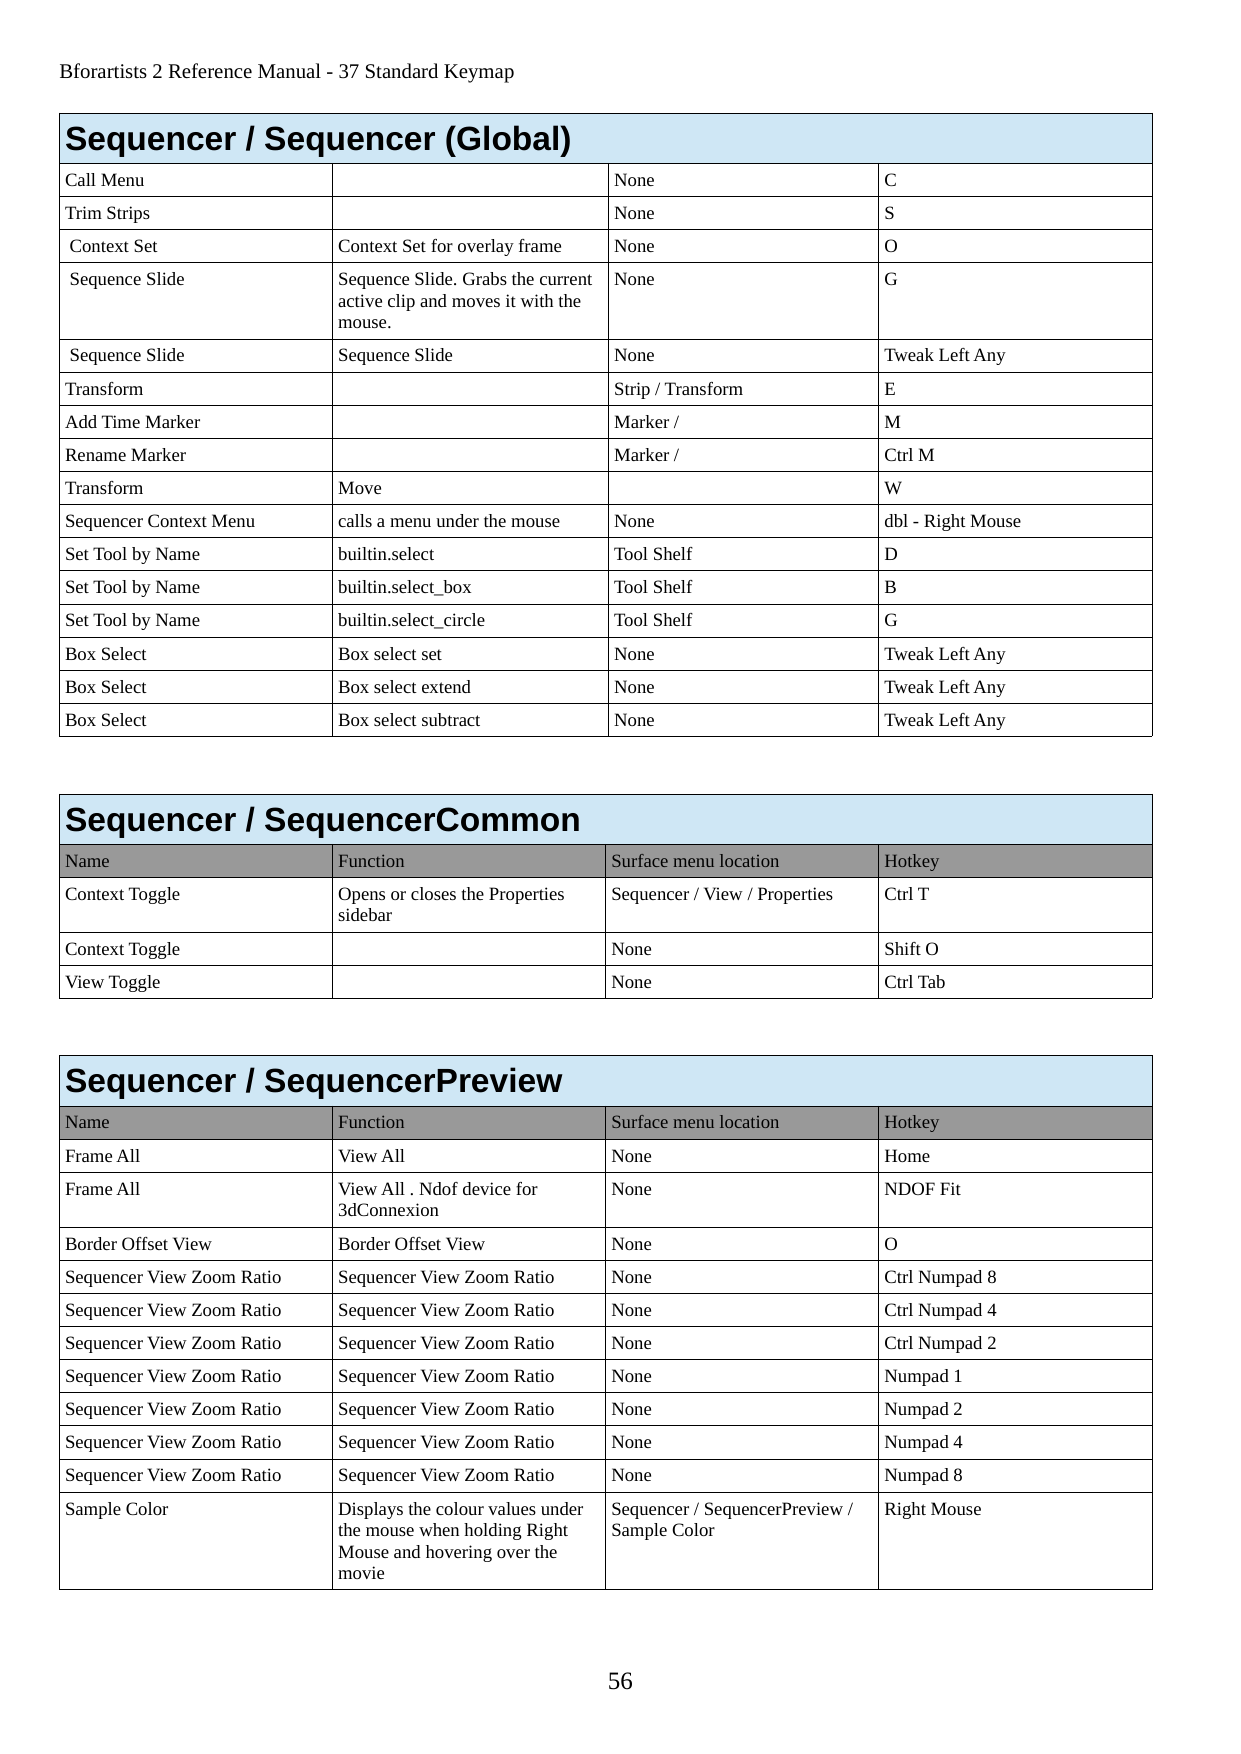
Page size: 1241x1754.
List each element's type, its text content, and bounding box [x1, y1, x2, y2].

table_cell None [606, 1140, 878, 1172]
table_cell Sample Color [60, 1493, 332, 1589]
table_cell Tweak Left Any [879, 671, 1152, 703]
table_cell None [609, 164, 878, 196]
table_cell None [609, 197, 878, 229]
table_cell Marker / [609, 406, 878, 438]
table_cell Call Menu [60, 164, 332, 196]
table_cell None [606, 1327, 878, 1359]
table_cell None [606, 1460, 878, 1492]
table_cell E [879, 373, 1152, 405]
table_cell builtin.select_circle [333, 605, 608, 637]
table_cell Opens or closes the Properties sidebar [333, 878, 605, 932]
table_cell Ctrl Numpad 4 [879, 1294, 1152, 1326]
table_cell Border Offset View [60, 1228, 332, 1260]
table_cell Sequence Slide [60, 263, 332, 338]
table_cell Ctrl M [879, 439, 1152, 471]
table_cell Sequencer View Zoom Ratio [60, 1426, 332, 1458]
table_cell Transform [60, 373, 332, 405]
table_cell Context Set for overlay frame [333, 230, 608, 262]
table_cell Context Toggle [60, 878, 332, 932]
table_cell G [879, 263, 1152, 338]
table_cell Tweak Left Any [879, 704, 1152, 736]
table_cell Ctrl Numpad 2 [879, 1327, 1152, 1359]
table_cell S [879, 197, 1152, 229]
table_cell Sequencer View Zoom Ratio [333, 1393, 605, 1425]
table_cell Tool Shelf [609, 605, 878, 637]
table_cell Displays the colour values under the mouse when holding Right Mouse and hovering over the movie [333, 1493, 605, 1589]
table_cell None [609, 638, 878, 670]
table_cell Sequencer View Zoom Ratio [333, 1460, 605, 1492]
table_cell Tweak Left Any [879, 340, 1152, 372]
table_cell O [879, 1228, 1152, 1260]
table_cell M [879, 406, 1152, 438]
table_cell Tweak Left Any [879, 638, 1152, 670]
table_cell Hotkey [879, 845, 1152, 877]
table_cell calls a menu under the mouse [333, 505, 608, 537]
table_cell Name [60, 1107, 332, 1139]
table_cell D [879, 538, 1152, 570]
table_cell None [606, 933, 878, 965]
table_cell Marker / [609, 439, 878, 471]
table_cell None [606, 1393, 878, 1425]
table_cell None [606, 1173, 878, 1227]
table_cell [333, 164, 608, 196]
table_cell Sequencer View Zoom Ratio [60, 1294, 332, 1326]
table_cell Sequence Slide [333, 340, 608, 372]
table_cell Box select subtract [333, 704, 608, 736]
table_cell Box select set [333, 638, 608, 670]
table_cell Sequencer / SequencerPreview / Sample Color [606, 1493, 878, 1589]
table_cell Right Mouse [879, 1493, 1152, 1589]
table_cell Context Toggle [60, 933, 332, 965]
table_cell Sequence Slide [60, 340, 332, 372]
table_cell NDOF Fit [879, 1173, 1152, 1227]
table_cell [609, 472, 878, 504]
table_cell Rename Marker [60, 439, 332, 471]
table_cell None [609, 340, 878, 372]
table_cell Context Set [60, 230, 332, 262]
table_cell View All [333, 1140, 605, 1172]
table_cell C [879, 164, 1152, 196]
table_cell None [606, 1228, 878, 1260]
table_cell Sequencer View Zoom Ratio [333, 1327, 605, 1359]
table_cell Ctrl T [879, 878, 1152, 932]
table_cell Function [333, 1107, 605, 1139]
table_cell Sequencer View Zoom Ratio [60, 1360, 332, 1392]
table_cell O [879, 230, 1152, 262]
table_cell Move [333, 472, 608, 504]
table_cell builtin.select_box [333, 571, 608, 603]
table_cell Add Time Marker [60, 406, 332, 438]
table_cell None [606, 1360, 878, 1392]
table_cell Sequencer View Zoom Ratio [60, 1327, 332, 1359]
table_cell Ctrl Numpad 8 [879, 1261, 1152, 1293]
table_cell Sequencer View Zoom Ratio [60, 1460, 332, 1492]
table_cell Sequence Slide. Grabs the current active clip and moves it with the mouse. [333, 263, 608, 338]
table_cell View All . Ndof device for 3dConnexion [333, 1173, 605, 1227]
table_header Sequencer / Sequencer (Global) [60, 114, 1152, 163]
table_cell Sequencer View Zoom Ratio [333, 1261, 605, 1293]
table_cell Function [333, 845, 605, 877]
table_cell None [609, 704, 878, 736]
table_cell Sequencer / View / Properties [606, 878, 878, 932]
table_cell Set Tool by Name [60, 571, 332, 603]
table_cell View Toggle [60, 966, 332, 998]
table_cell Box select extend [333, 671, 608, 703]
table_cell Hotkey [879, 1107, 1152, 1139]
table_cell [333, 406, 608, 438]
table_cell Box Select [60, 704, 332, 736]
table_cell Strip / Transform [609, 373, 878, 405]
table_cell Sequencer Context Menu [60, 505, 332, 537]
table_cell Numpad 8 [879, 1460, 1152, 1492]
table_cell None [609, 263, 878, 338]
table_header Sequencer / SequencerCommon [60, 795, 1152, 844]
table_cell Numpad 4 [879, 1426, 1152, 1458]
table_cell Border Offset View [333, 1228, 605, 1260]
table_cell G [879, 605, 1152, 637]
table_cell Name [60, 845, 332, 877]
table_cell Sequencer View Zoom Ratio [333, 1360, 605, 1392]
table_cell Surface menu location [606, 845, 878, 877]
table_cell dbl - Right Mouse [879, 505, 1152, 537]
table_cell Sequencer View Zoom Ratio [60, 1261, 332, 1293]
table_cell Sequencer View Zoom Ratio [333, 1426, 605, 1458]
table_cell Tool Shelf [609, 571, 878, 603]
table_cell Numpad 1 [879, 1360, 1152, 1392]
table_cell None [606, 1261, 878, 1293]
table_cell Sequencer View Zoom Ratio [333, 1294, 605, 1326]
table_cell Sequencer View Zoom Ratio [60, 1393, 332, 1425]
table_cell B [879, 571, 1152, 603]
table_cell Ctrl Tab [879, 966, 1152, 998]
table_cell [333, 439, 608, 471]
table_cell Shift O [879, 933, 1152, 965]
table_cell Numpad 2 [879, 1393, 1152, 1425]
table_cell [333, 373, 608, 405]
table_cell W [879, 472, 1152, 504]
table_cell builtin.select [333, 538, 608, 570]
table_cell Set Tool by Name [60, 538, 332, 570]
table_cell [333, 933, 605, 965]
table_cell Tool Shelf [609, 538, 878, 570]
table_cell [333, 197, 608, 229]
table_cell None [609, 230, 878, 262]
table_cell Set Tool by Name [60, 605, 332, 637]
table_cell Transform [60, 472, 332, 504]
table_cell Box Select [60, 671, 332, 703]
table_cell [333, 966, 605, 998]
table_cell Trim Strips [60, 197, 332, 229]
table_cell Frame All [60, 1173, 332, 1227]
table_cell Box Select [60, 638, 332, 670]
table_cell None [606, 1426, 878, 1458]
table_cell Frame All [60, 1140, 332, 1172]
table_cell None [609, 671, 878, 703]
table_cell Surface menu location [606, 1107, 878, 1139]
table_header Sequencer / SequencerPreview [60, 1056, 1152, 1106]
table_cell None [609, 505, 878, 537]
table_cell None [606, 1294, 878, 1326]
table_cell None [606, 966, 878, 998]
table_cell Home [879, 1140, 1152, 1172]
